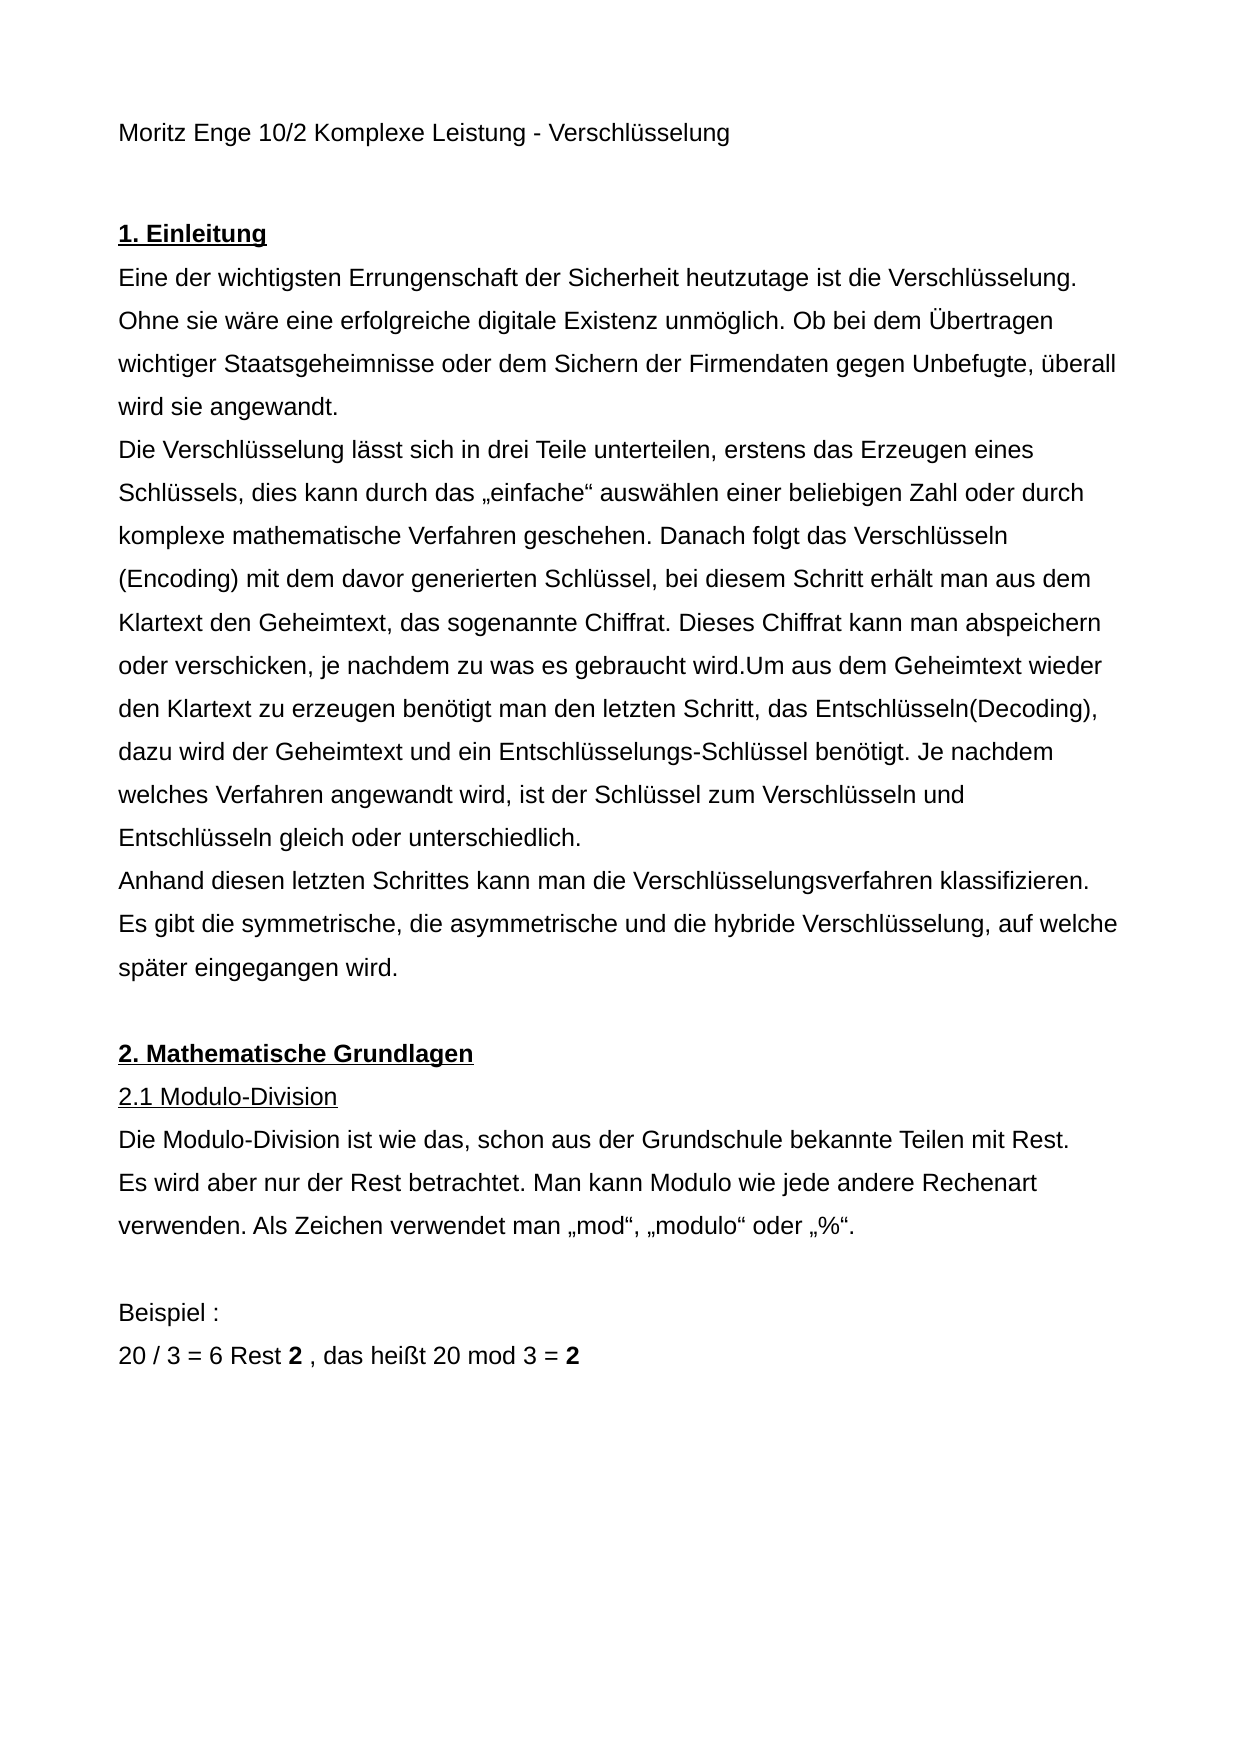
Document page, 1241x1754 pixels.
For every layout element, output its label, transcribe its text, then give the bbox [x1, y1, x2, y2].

text Anhand diesen letzten Schrittes kann man die Verschlüsselungsverfahren klassifizieren. [118, 866, 1122, 895]
text 2. Mathematische Grundlagen [118, 1039, 1122, 1068]
text Es wird aber nur der Rest betrachtet. Man kann Modulo wie jede andere Rechenart verwenden. Als Zeichen verwendet man „mod“, „modulo“ oder „%“. [118, 1168, 1122, 1240]
text 2.1 Modulo-Division [118, 1082, 1122, 1111]
text Die Modulo-Division ist wie das, schon aus der Grundschule bekannte Teilen mit Rest. [118, 1125, 1122, 1154]
text Ohne sie wäre eine erfolgreiche digitale Existenz unmöglich. Ob bei dem Übertragen wichtiger Staatsgeheimnisse oder dem Sichern der Firmendaten gegen Unbefugte, überall wird sie angewandt. [118, 306, 1122, 421]
text Eine der wichtigsten Errungenschaft der Sicherheit heutzutage ist die Verschlüsselung. [118, 263, 1122, 291]
text 1. Einleitung [118, 219, 1122, 248]
text Es gibt die symmetrische, die asymmetrische und die hybride Verschlüsselung, auf welche später eingegangen wird. [118, 909, 1122, 981]
text Beispiel : [118, 1298, 1122, 1326]
text Die Verschlüsselung lässt sich in drei Teile unterteilen, erstens das Erzeugen eines Schlüssels, dies kann durch das „einfache“ auswählen einer beliebigen Zahl oder durch komplexe mathematische Verfahren geschehen. Danach folgt das Verschlüsseln (Encoding) mit dem davor generierten Schlüssel, bei diesem Schritt erhält man aus dem Klartext den Geheimtext, das sogenannte Chiffrat. Dieses Chiffrat kann man abspeichern oder verschicken, je nachdem zu was es gebraucht wird.Um aus dem Geheimtext wieder den Klartext zu erzeugen benötigt man den letzten Schritt, das Entschlüsseln(Decoding), dazu wird der Geheimtext und ein Entschlüsselungs-Schlüssel benötigt. Je nachdem welches Verfahren angewandt wird, ist der Schlüssel zum Verschlüsseln und Entschlüsseln gleich oder unterschiedlich. [118, 435, 1122, 852]
text 20 / 3 = 6 Rest 2 , das heißt 20 mod 3 = 2 [118, 1341, 1122, 1369]
